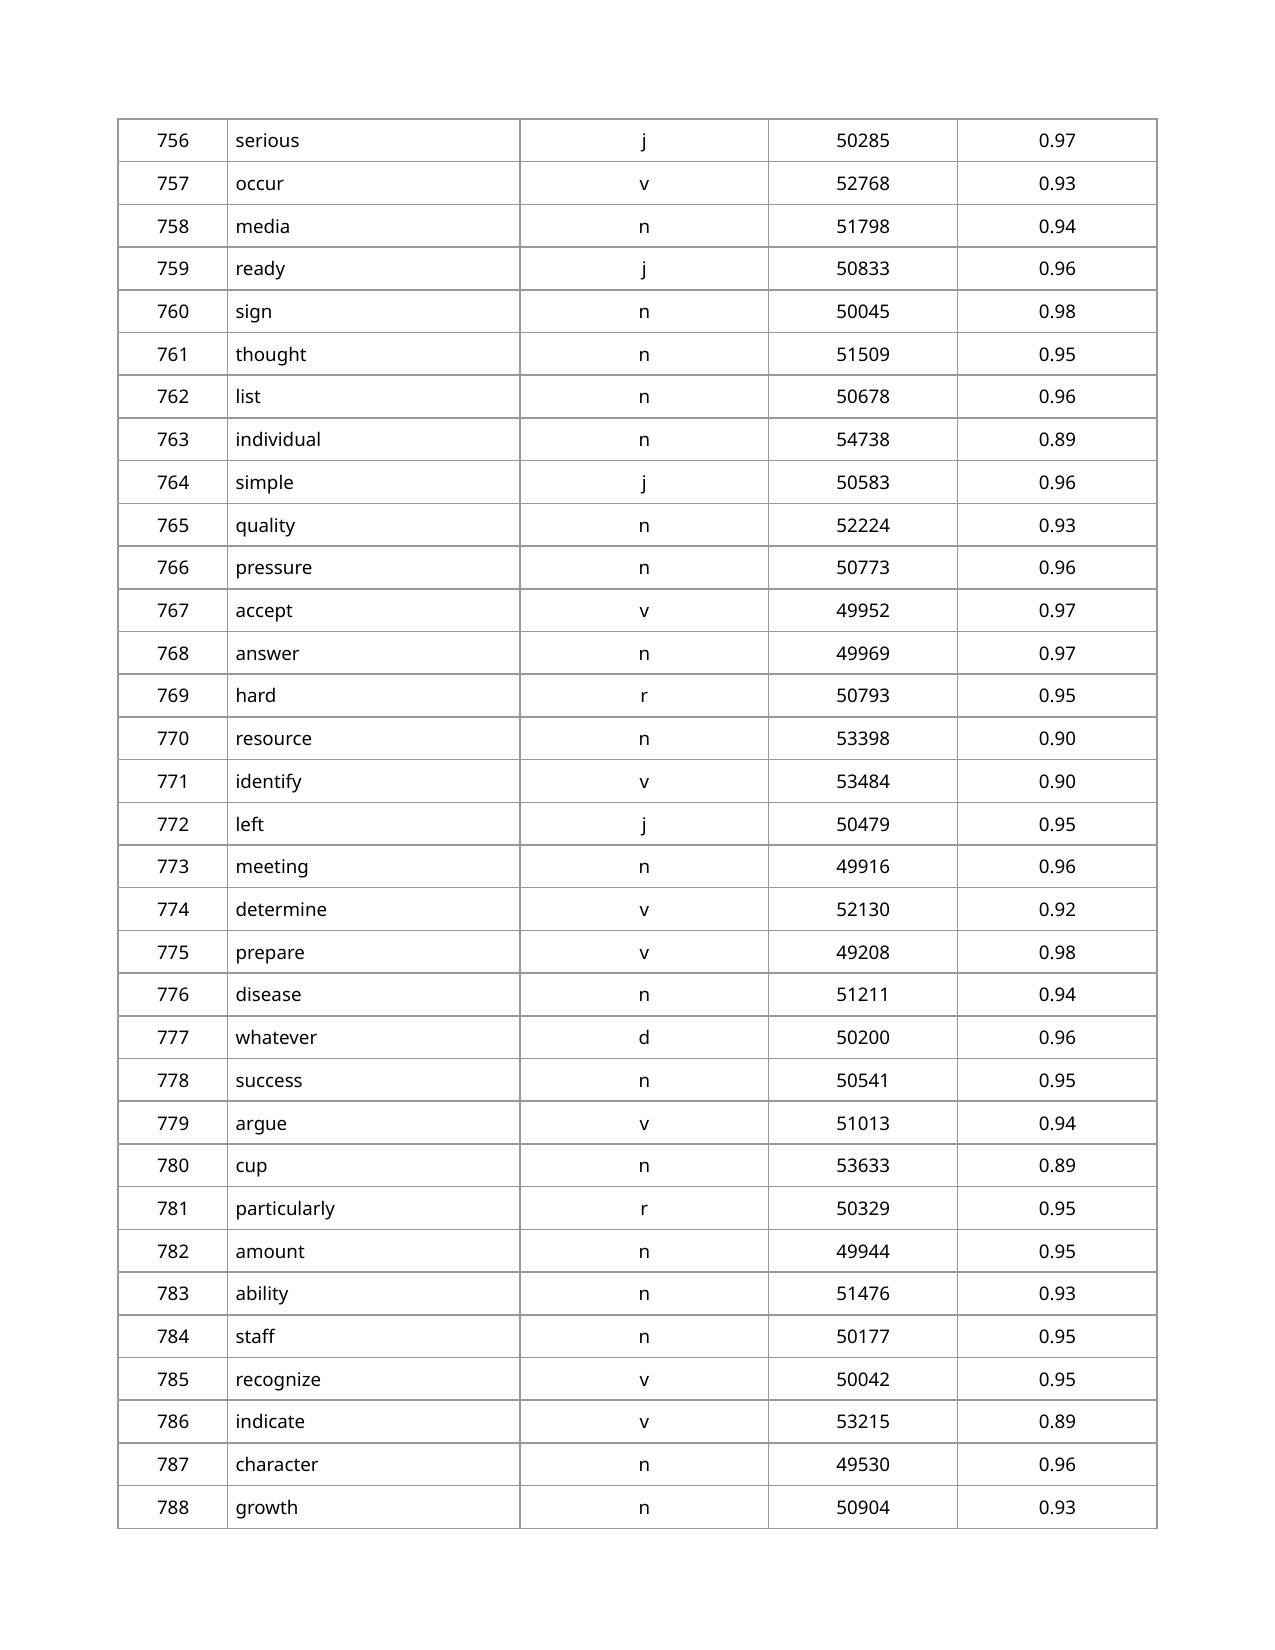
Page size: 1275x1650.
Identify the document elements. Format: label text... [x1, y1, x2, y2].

table_cell 767 [119, 590, 227, 631]
table_cell ability [228, 1273, 519, 1314]
table_cell staff [228, 1316, 519, 1357]
table_cell 49916 [769, 846, 957, 887]
table_cell 0.95 [958, 803, 1156, 844]
table_cell 53398 [769, 718, 957, 759]
table_cell 787 [119, 1444, 227, 1485]
table_cell 50833 [769, 248, 957, 289]
table_cell j [521, 461, 768, 502]
table_cell 758 [119, 205, 227, 246]
table_cell 0.94 [958, 1102, 1156, 1143]
table_cell 50541 [769, 1059, 957, 1100]
table_cell n [521, 547, 768, 588]
table_cell determine [228, 888, 519, 929]
table_cell simple [228, 461, 519, 502]
table_cell 0.96 [958, 547, 1156, 588]
table_cell individual [228, 419, 519, 460]
table_cell n [521, 1273, 768, 1314]
table_cell 0.96 [958, 376, 1156, 417]
table_cell cup [228, 1145, 519, 1186]
table_cell n [521, 632, 768, 673]
table_cell j [521, 120, 768, 161]
table_cell n [521, 846, 768, 887]
table_cell disease [228, 974, 519, 1015]
table_cell 52768 [769, 162, 957, 203]
table_cell 783 [119, 1273, 227, 1314]
table_cell 0.90 [958, 760, 1156, 801]
table_cell 0.93 [958, 1486, 1156, 1527]
table_cell 53633 [769, 1145, 957, 1186]
table_cell 0.97 [958, 590, 1156, 631]
table_cell 49969 [769, 632, 957, 673]
table_cell 51211 [769, 974, 957, 1015]
table_cell 763 [119, 419, 227, 460]
table_cell 775 [119, 931, 227, 972]
table_cell 50678 [769, 376, 957, 417]
table_cell 781 [119, 1187, 227, 1228]
table_cell 51509 [769, 333, 957, 374]
table_cell 761 [119, 333, 227, 374]
table_cell 0.98 [958, 931, 1156, 972]
table_cell 0.93 [958, 1273, 1156, 1314]
table_cell n [521, 1230, 768, 1271]
table_cell v [521, 590, 768, 631]
table_cell sign [228, 291, 519, 332]
table_cell 786 [119, 1401, 227, 1442]
table_cell 54738 [769, 419, 957, 460]
table_cell 51798 [769, 205, 957, 246]
table_cell 0.97 [958, 632, 1156, 673]
table_cell quality [228, 504, 519, 545]
table_cell meeting [228, 846, 519, 887]
table_cell 0.96 [958, 461, 1156, 502]
table_cell 0.95 [958, 675, 1156, 716]
table_cell n [521, 291, 768, 332]
table_cell 52224 [769, 504, 957, 545]
table_cell 0.92 [958, 888, 1156, 929]
table_cell 53484 [769, 760, 957, 801]
table_cell 784 [119, 1316, 227, 1357]
table_cell 0.95 [958, 1059, 1156, 1100]
table_cell 762 [119, 376, 227, 417]
table_cell 779 [119, 1102, 227, 1143]
table_cell 772 [119, 803, 227, 844]
table_cell 0.98 [958, 291, 1156, 332]
table_cell n [521, 718, 768, 759]
table_cell 49952 [769, 590, 957, 631]
table_cell identify [228, 760, 519, 801]
table_cell 0.90 [958, 718, 1156, 759]
table_cell 50042 [769, 1358, 957, 1399]
table_cell 50793 [769, 675, 957, 716]
table_cell 0.94 [958, 205, 1156, 246]
table_cell n [521, 1444, 768, 1485]
table_cell 50583 [769, 461, 957, 502]
table_cell 0.95 [958, 1230, 1156, 1271]
table_cell 49208 [769, 931, 957, 972]
table_cell 764 [119, 461, 227, 502]
table_cell n [521, 376, 768, 417]
table_cell 778 [119, 1059, 227, 1100]
table_cell r [521, 1187, 768, 1228]
table_cell 759 [119, 248, 227, 289]
table_cell 49944 [769, 1230, 957, 1271]
table_cell accept [228, 590, 519, 631]
table_cell 50479 [769, 803, 957, 844]
table_cell 51476 [769, 1273, 957, 1314]
table_cell 0.95 [958, 1358, 1156, 1399]
table_cell list [228, 376, 519, 417]
table_cell 0.96 [958, 248, 1156, 289]
table_cell left [228, 803, 519, 844]
table_cell 0.97 [958, 120, 1156, 161]
table_cell 50773 [769, 547, 957, 588]
table_cell 760 [119, 291, 227, 332]
table_cell v [521, 1102, 768, 1143]
table_cell 756 [119, 120, 227, 161]
table_cell 0.96 [958, 1444, 1156, 1485]
table_cell answer [228, 632, 519, 673]
table_cell ready [228, 248, 519, 289]
table_cell 774 [119, 888, 227, 929]
table_cell success [228, 1059, 519, 1100]
table_cell 50285 [769, 120, 957, 161]
table_cell resource [228, 718, 519, 759]
table_cell 0.96 [958, 846, 1156, 887]
table_cell hard [228, 675, 519, 716]
table_cell 773 [119, 846, 227, 887]
table_cell r [521, 675, 768, 716]
table_cell 50904 [769, 1486, 957, 1527]
table_cell n [521, 974, 768, 1015]
table_cell 52130 [769, 888, 957, 929]
table_cell 768 [119, 632, 227, 673]
table_cell n [521, 419, 768, 460]
table_cell growth [228, 1486, 519, 1527]
table_cell recognize [228, 1358, 519, 1399]
table_cell 0.89 [958, 419, 1156, 460]
table_cell 782 [119, 1230, 227, 1271]
table_cell 0.93 [958, 504, 1156, 545]
table_cell 769 [119, 675, 227, 716]
table_cell 0.94 [958, 974, 1156, 1015]
table_cell 51013 [769, 1102, 957, 1143]
table_cell 757 [119, 162, 227, 203]
table_cell 50200 [769, 1017, 957, 1058]
table_cell 780 [119, 1145, 227, 1186]
table_cell n [521, 205, 768, 246]
table_cell 776 [119, 974, 227, 1015]
table_cell 785 [119, 1358, 227, 1399]
table_cell v [521, 888, 768, 929]
table_cell j [521, 248, 768, 289]
table_cell media [228, 205, 519, 246]
table_cell 0.93 [958, 162, 1156, 203]
table_cell character [228, 1444, 519, 1485]
table_cell n [521, 1486, 768, 1527]
table_cell prepare [228, 931, 519, 972]
table_cell particularly [228, 1187, 519, 1228]
table_cell 0.89 [958, 1145, 1156, 1186]
table_cell whatever [228, 1017, 519, 1058]
table_cell n [521, 1316, 768, 1357]
table_cell 50177 [769, 1316, 957, 1357]
table_cell 50045 [769, 291, 957, 332]
table_cell j [521, 803, 768, 844]
table_cell thought [228, 333, 519, 374]
table_cell n [521, 333, 768, 374]
table_cell v [521, 1358, 768, 1399]
table_cell occur [228, 162, 519, 203]
table_cell 0.96 [958, 1017, 1156, 1058]
table_cell indicate [228, 1401, 519, 1442]
table_cell v [521, 931, 768, 972]
table_cell 771 [119, 760, 227, 801]
table_cell d [521, 1017, 768, 1058]
table_cell n [521, 1145, 768, 1186]
table_cell v [521, 1401, 768, 1442]
table_cell n [521, 1059, 768, 1100]
table_cell 777 [119, 1017, 227, 1058]
table_cell 0.95 [958, 1187, 1156, 1228]
table_cell 50329 [769, 1187, 957, 1228]
table_cell v [521, 162, 768, 203]
table_cell 0.95 [958, 333, 1156, 374]
table_cell 53215 [769, 1401, 957, 1442]
table_cell 770 [119, 718, 227, 759]
table_cell 766 [119, 547, 227, 588]
table_cell 0.95 [958, 1316, 1156, 1357]
table_cell 49530 [769, 1444, 957, 1485]
table_cell argue [228, 1102, 519, 1143]
table_cell v [521, 760, 768, 801]
table_cell serious [228, 120, 519, 161]
table_cell n [521, 504, 768, 545]
table_cell 765 [119, 504, 227, 545]
table_cell 0.89 [958, 1401, 1156, 1442]
table_cell 788 [119, 1486, 227, 1527]
table_cell amount [228, 1230, 519, 1271]
table_cell pressure [228, 547, 519, 588]
